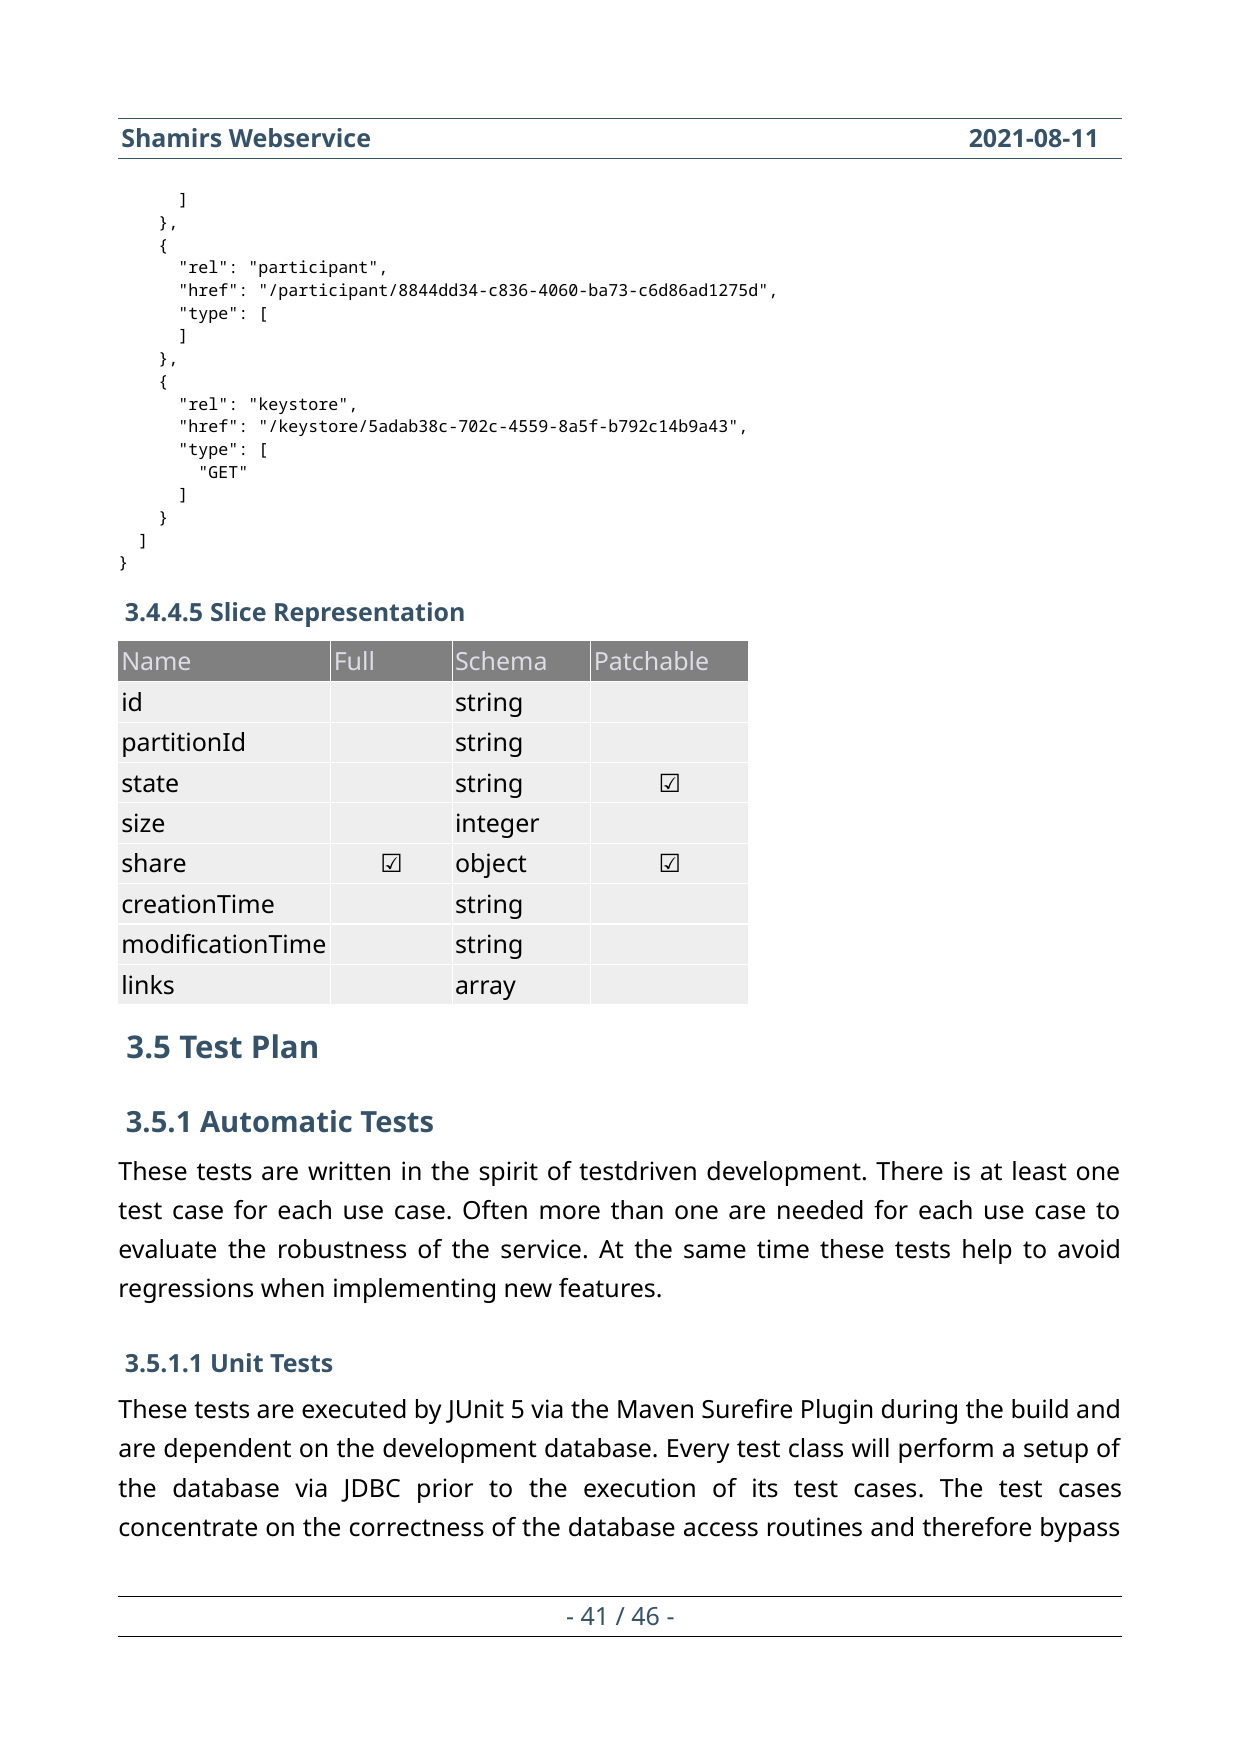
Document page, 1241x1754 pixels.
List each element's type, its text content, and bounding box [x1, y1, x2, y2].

table_cell [331, 965, 452, 1004]
subtitle Slice Representation [118, 594, 1122, 629]
table_cell string [453, 925, 590, 964]
text These tests are written in the spirit of testdriven development. There is at least one test case for each use case. Often more than one are needed for each use case to evaluate the robustness of the service. At the same time these tests help to avoid regressions when implementing new features. [118, 1153, 1122, 1305]
table_cell [331, 723, 452, 762]
text "GET" [118, 460, 1122, 483]
table_cell [591, 925, 748, 964]
table_cell size [118, 803, 330, 843]
table_cell [331, 925, 452, 964]
text { [118, 233, 1122, 256]
subtitle Automatic Tests [118, 1101, 1122, 1141]
subtitle Test Plan [118, 1025, 1122, 1068]
table_cell string [453, 682, 590, 721]
table_cell [591, 884, 748, 923]
subtitle Unit Tests [118, 1345, 1122, 1379]
text ] [118, 483, 1122, 506]
table_cell [591, 965, 748, 1004]
table_cell ☑ [331, 844, 452, 883]
table_cell object [453, 844, 590, 883]
table_cell string [453, 723, 590, 762]
table_cell [591, 682, 748, 721]
table_cell [591, 723, 748, 762]
text { [118, 369, 1122, 392]
table_cell array [453, 965, 590, 1004]
table_cell [331, 884, 452, 923]
table_header Schema [453, 641, 590, 681]
text These tests are executed by JUnit 5 via the Maven Surefire Plugin during the build and are dependent on the development database. Every test class will perform a setup of the database via JDBC prior to the execution of its test cases. The test cases concentrate on the correctness of the database access routines and therefore bypass [118, 1392, 1122, 1543]
text }, [118, 210, 1122, 233]
table_cell partitionId [118, 723, 330, 762]
table_cell modificationTime [118, 925, 330, 964]
table_cell [331, 682, 452, 721]
table_cell id [118, 682, 330, 721]
text "href": "/keystore/5adab38c-702c-4559-8a5f-b792c14b9a43", [118, 415, 1122, 437]
text ] [118, 528, 1122, 551]
table_cell links [118, 965, 330, 1004]
table_cell ☑ [591, 844, 748, 883]
table_cell creationTime [118, 884, 330, 923]
text "type": [ [118, 301, 1122, 324]
table_cell [591, 803, 748, 843]
table_cell state [118, 763, 330, 802]
text }, [118, 347, 1122, 369]
table_header Name [118, 641, 330, 681]
table_cell share [118, 844, 330, 883]
text "rel": "participant", [118, 256, 1122, 278]
table_cell string [453, 763, 590, 802]
text "href": "/participant/8844dd34-c836-4060-ba73-c6d86ad1275d", [118, 278, 1122, 301]
table_header Patchable [591, 641, 748, 681]
text "type": [ [118, 437, 1122, 460]
table_cell [331, 763, 452, 802]
text } [118, 506, 1122, 528]
text } [118, 551, 1122, 574]
table_cell string [453, 884, 590, 923]
text "rel": "keystore", [118, 392, 1122, 415]
table_cell ☑ [591, 763, 748, 802]
text ] [118, 188, 1122, 210]
text ] [118, 324, 1122, 347]
table_cell [331, 803, 452, 843]
table_cell integer [453, 803, 590, 843]
table_header Full [331, 641, 452, 681]
